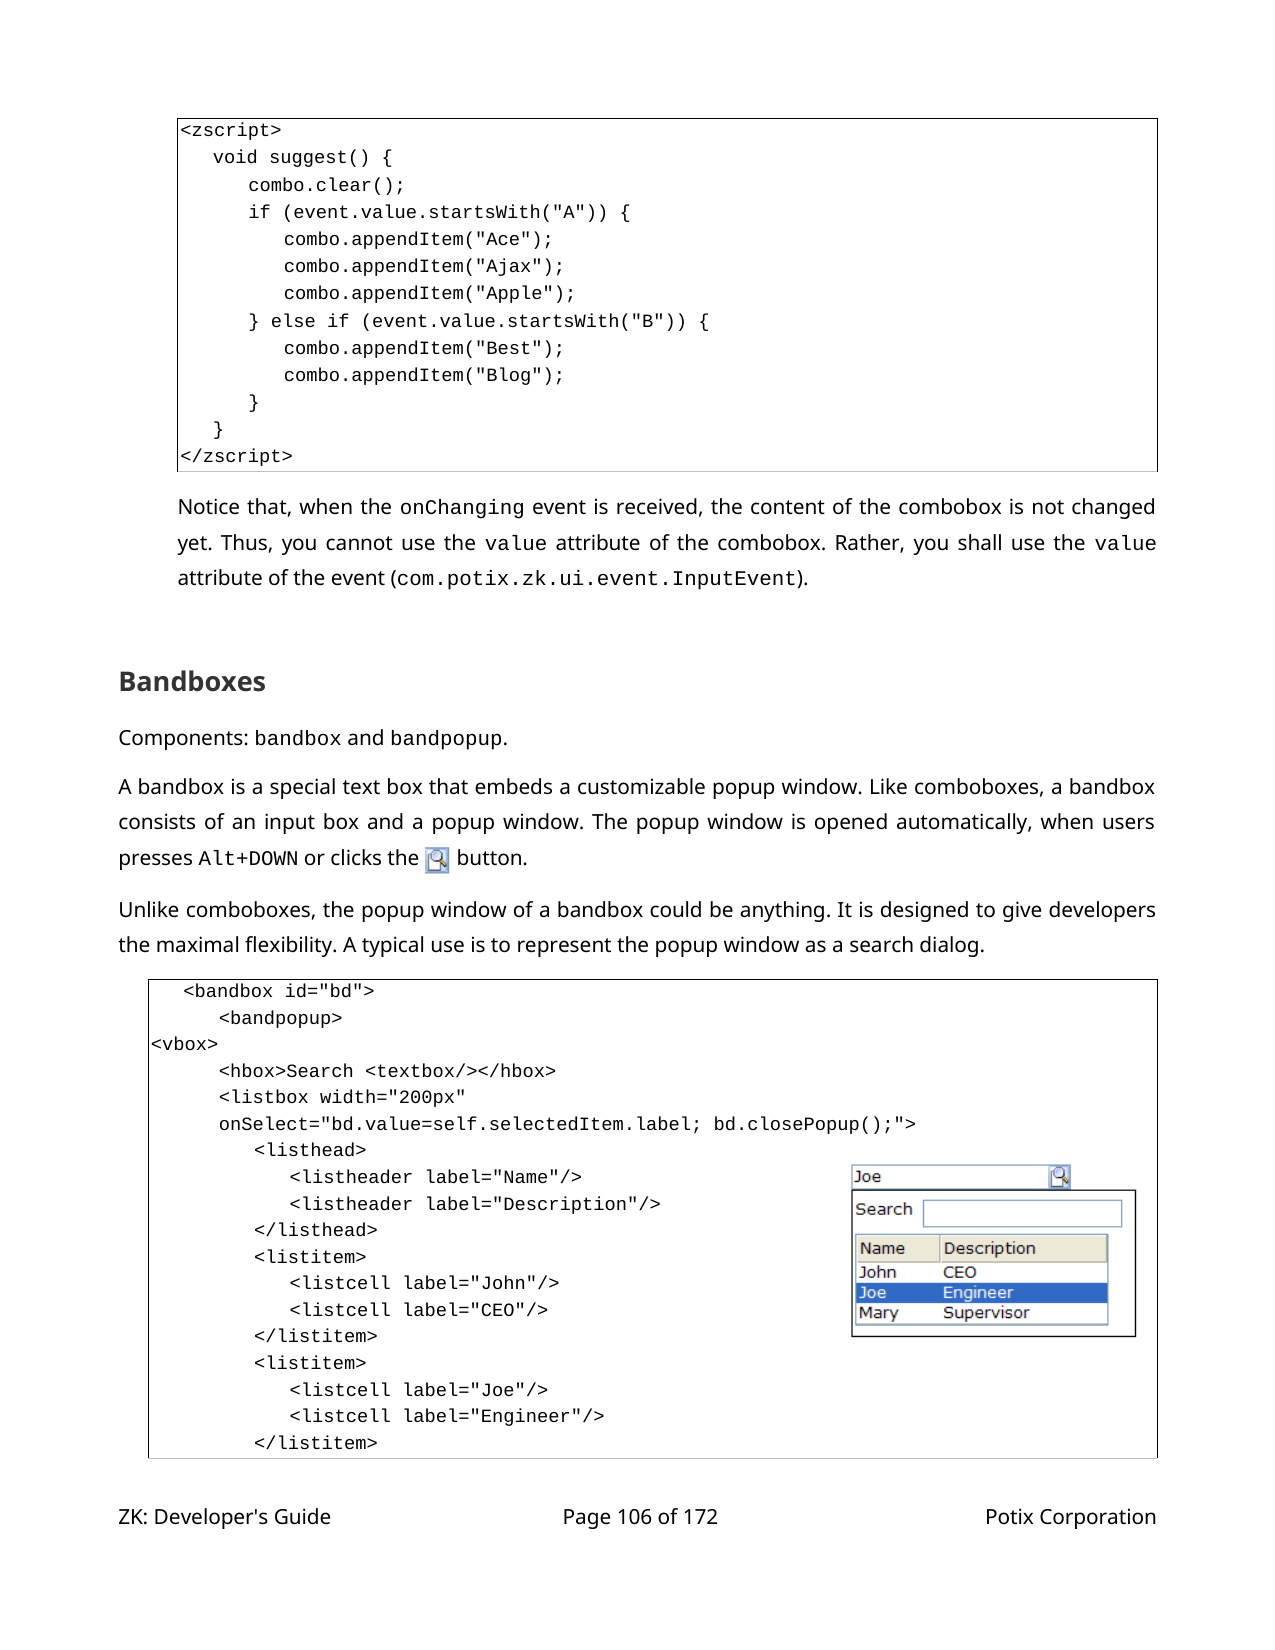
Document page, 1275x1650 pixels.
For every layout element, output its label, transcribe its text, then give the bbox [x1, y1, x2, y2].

text } else if (event.value.startsWith("B")) { [178, 308, 1157, 333]
text <zscript> [178, 119, 1157, 142]
text combo.appendItem("Ace"); [178, 227, 1157, 251]
text Notice that, when the onChanging event is received, the content of the combobox is not changed yet. Thus, you cannot use the value attribute of the combobox. Rather, you shall use the value attribute of the event (com.potix.zk.ui.event.InputEvent). [177, 492, 1157, 592]
text A bandbox is a special text box that embeds a customizable popup window. Like comboboxes, a bandbox consists of an input box and a popup window. The popup window is opened automatically, when users presses Alt+DOWN or clicks the button. [118, 772, 1157, 874]
text void suggest() { [178, 145, 1157, 169]
text </zscript> [178, 444, 1157, 471]
text } [178, 390, 1157, 414]
text if (event.value.startsWith("A")) { [178, 200, 1157, 224]
picture [424, 846, 452, 875]
text <bandbox id="bd"> <bandpopup> <vbox> <hbox>Search <textbox/></hbox> <listbox width="200px" onSelect="bd.value=self.selectedItem.label; bd.closePopup();"> <listhead> <listheader label="Name"/> <listheader label="Description"/> </listhead> <listitem> <listcell label="John"/> <listcell label="CEO"/> </listitem> <listitem> <listcell label="Joe"/> <listcell label="Engineer"/> </listitem> [149, 980, 1157, 1458]
text combo.appendItem("Blog"); [178, 363, 1157, 387]
text } [178, 417, 1157, 441]
text combo.appendItem("Ajax"); [178, 254, 1157, 278]
subtitle Bandboxes [118, 663, 1157, 699]
text combo.appendItem("Apple"); [178, 281, 1157, 306]
text combo.appendItem("Best"); [178, 336, 1157, 360]
text combo.clear(); [178, 172, 1157, 197]
text Unlike comboboxes, the popup window of a bandbox could be anything. It is designed to give developers the maximal flexibility. A typical use is to represent the popup window as a search dialog. [118, 895, 1157, 958]
text Components: bandbox and bandpopup. [118, 723, 1157, 752]
picture [849, 1163, 1140, 1341]
